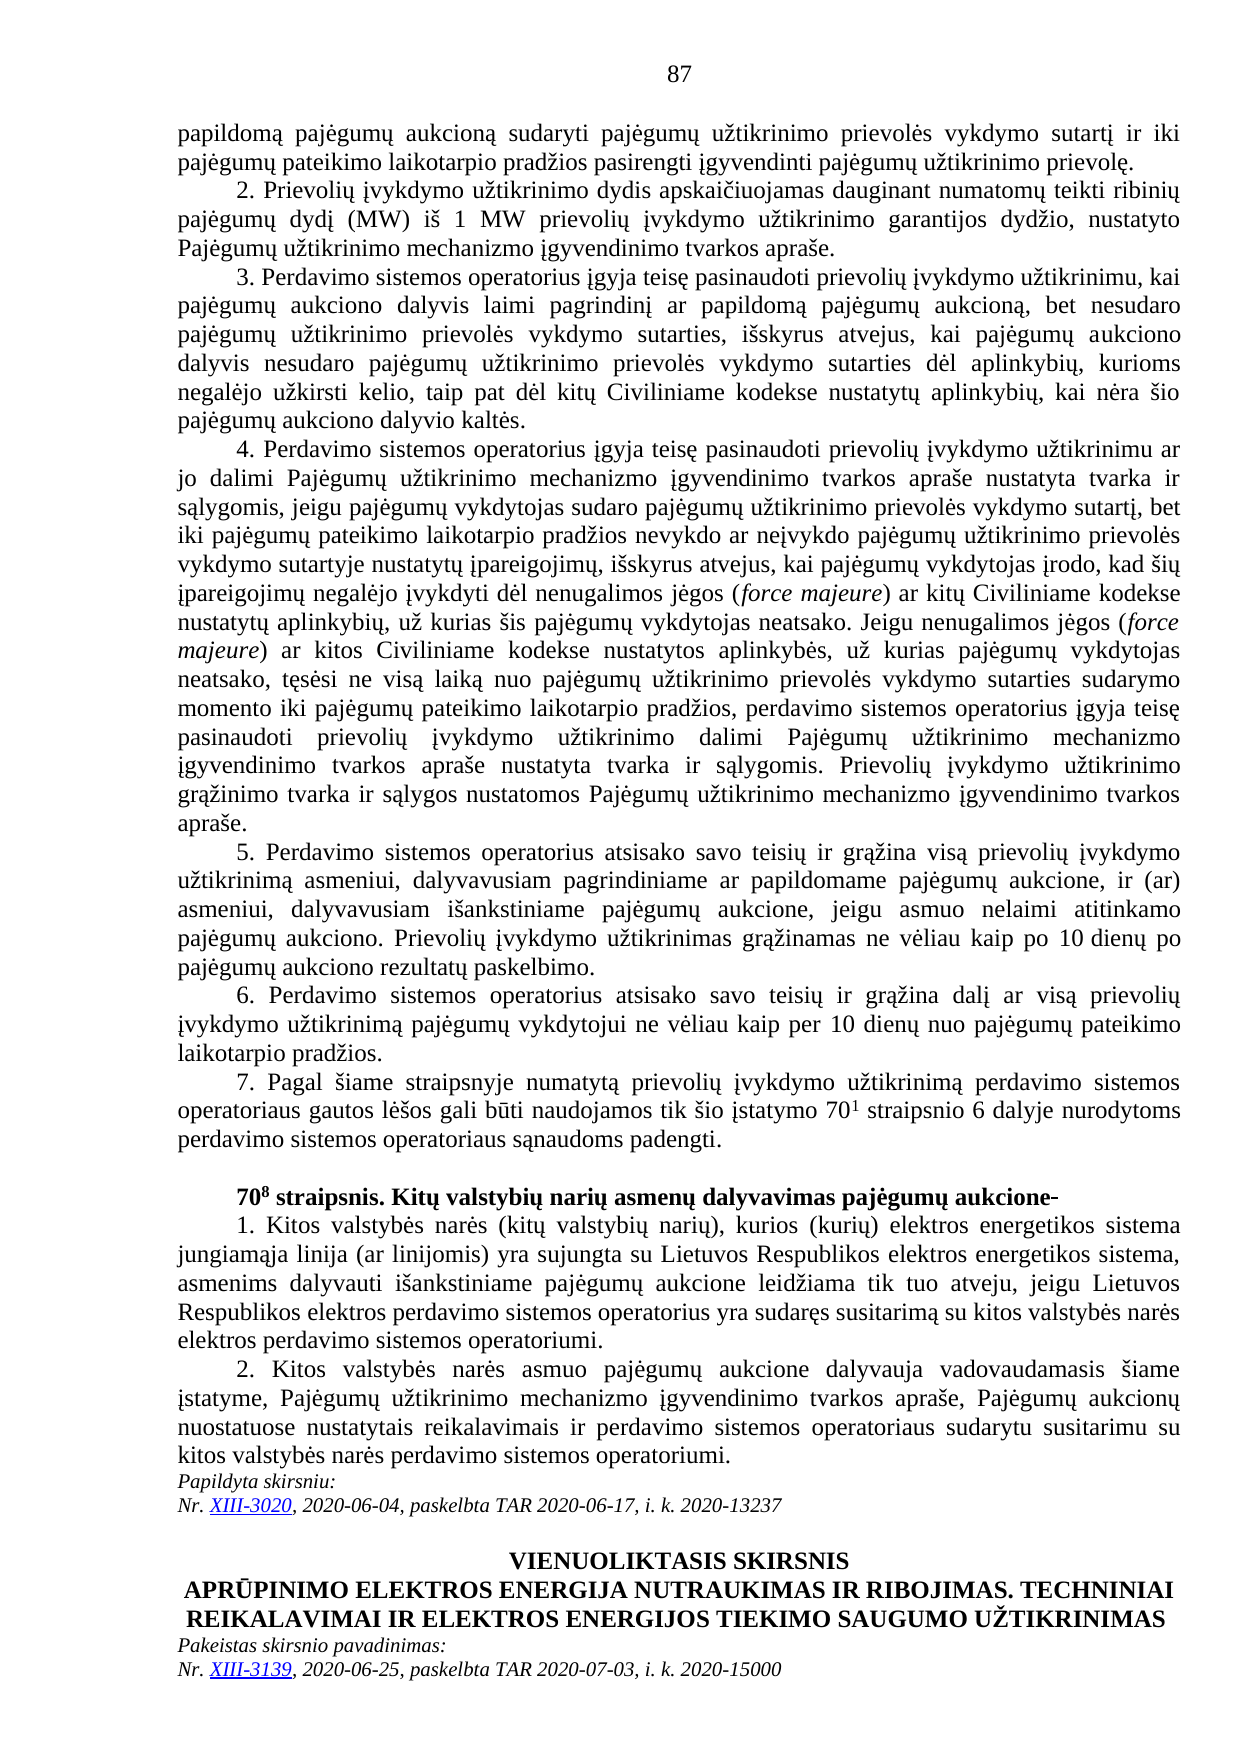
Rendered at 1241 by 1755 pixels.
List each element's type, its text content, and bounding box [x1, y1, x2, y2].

text APRŪPINIMO ELEKTROS ENERGIJA NUTRAUKIMAS IR RIBOJIMAS. TECHNINIAI REIKALAVIMAI IR ELEKTROS ENERGIJOS TIEKIMO SAUGUMO UŽTIKRINIMAS [177, 1575, 1181, 1632]
text Pakeistas skirsnio pavadinimas: [177, 1632, 1181, 1657]
text 5. Perdavimo sistemos operatorius atsisako savo teisių ir grąžina visą prievolių įvykdymo užtikrinimą asmeniui, dalyvavusiam pagrindiniame ar papildomame pajėgumų aukcione, ir (ar) asmeniui, dalyvavusiam išankstiniame pajėgumų aukcione, jeigu asmuo nelaimi atitinkamo pajėgumų aukciono. Prievolių įvykdymo užtikrinimas grąžinamas ne vėliau kaip po 10 dienų po pajėgumų aukciono rezultatų paskelbimo. [177, 837, 1181, 981]
text 2. Kitos valstybės narės asmuo pajėgumų aukcione dalyvauja vadovaudamasis šiame įstatyme, Pajėgumų užtikrinimo mechanizmo įgyvendinimo tvarkos apraše, Pajėgumų aukcionų nuostatuose nustatytais reikalavimais ir perdavimo sistemos operatoriaus sudarytu susitarimu su kitos valstybės narės perdavimo sistemos operatoriumi. [177, 1354, 1181, 1469]
text 3. Perdavimo sistemos operatorius įgyja teisę pasinaudoti prievolių įvykdymo užtikrinimu, kai pajėgumų aukciono dalyvis laimi pagrindinį ar papildomą pajėgumų aukcioną, bet nesudaro pajėgumų užtikrinimo prievolės vykdymo sutarties, išskyrus atvejus, kai pajėgumų aukciono dalyvis nesudaro pajėgumų užtikrinimo prievolės vykdymo sutarties dėl aplinkybių, kurioms negalėjo užkirsti kelio, taip pat dėl kitų Civiliniame kodekse nustatytų aplinkybių, kai nėra šio pajėgumų aukciono dalyvio kaltės. [177, 262, 1181, 434]
text VIENUOLIKTASIS SKIRSNIS [177, 1546, 1181, 1575]
text 7. Pagal šiame straipsnyje numatytą prievolių įvykdymo užtikrinimą perdavimo sistemos operatoriaus gautos lėšos gali būti naudojamos tik šio įstatymo 701 straipsnio 6 dalyje nurodytoms perdavimo sistemos operatoriaus sąnaudoms padengti. [177, 1067, 1181, 1153]
text Nr. XIII-3139, 2020-06-25, paskelbta TAR 2020-07-03, i. k. 2020-15000 [177, 1657, 1181, 1681]
text 2. Prievolių įvykdymo užtikrinimo dydis apskaičiuojamas dauginant numatomų teikti ribinių pajėgumų dydį (MW) iš 1 MW prievolių įvykdymo užtikrinimo garantijos dydžio, nustatyto Pajėgumų užtikrinimo mechanizmo įgyvendinimo tvarkos apraše. [177, 176, 1181, 262]
text papildomą pajėgumų aukcioną sudaryti pajėgumų užtikrinimo prievolės vykdymo sutartį ir iki pajėgumų pateikimo laikotarpio pradžios pasirengti įgyvendinti pajėgumų užtikrinimo prievolę. [177, 118, 1181, 176]
text 708 straipsnis. Kitų valstybių narių asmenų dalyvavimas pajėgumų aukcione [177, 1182, 1181, 1211]
text Papildyta skirsniu: [177, 1469, 1181, 1493]
text 6. Perdavimo sistemos operatorius atsisako savo teisių ir grąžina dalį ar visą prievolių įvykdymo užtikrinimą pajėgumų vykdytojui ne vėliau kaip per 10 dienų nuo pajėgumų pateikimo laikotarpio pradžios. [177, 981, 1181, 1067]
text 4. Perdavimo sistemos operatorius įgyja teisę pasinaudoti prievolių įvykdymo užtikrinimu ar jo dalimi Pajėgumų užtikrinimo mechanizmo įgyvendinimo tvarkos apraše nustatyta tvarka ir sąlygomis, jeigu pajėgumų vykdytojas sudaro pajėgumų užtikrinimo prievolės vykdymo sutartį, bet iki pajėgumų pateikimo laikotarpio pradžios nevykdo ar neįvykdo pajėgumų užtikrinimo prievolės vykdymo sutartyje nustatytų įpareigojimų, išskyrus atvejus, kai pajėgumų vykdytojas įrodo, kad šių įpareigojimų negalėjo įvykdyti dėl nenugalimos jėgos (force majeure) ar kitų Civiliniame kodekse nustatytų aplinkybių, už kurias šis pajėgumų vykdytojas neatsako. Jeigu nenugalimos jėgos (force majeure) ar kitos Civiliniame kodekse nustatytos aplinkybės, už kurias pajėgumų vykdytojas neatsako, tęsėsi ne visą laiką nuo pajėgumų užtikrinimo prievolės vykdymo sutarties sudarymo momento iki pajėgumų pateikimo laikotarpio pradžios, perdavimo sistemos operatorius įgyja teisę pasinaudoti prievolių įvykdymo užtikrinimo dalimi Pajėgumų užtikrinimo mechanizmo įgyvendinimo tvarkos apraše nustatyta tvarka ir sąlygomis. Prievolių įvykdymo užtikrinimo grąžinimo tvarka ir sąlygos nustatomos Pajėgumų užtikrinimo mechanizmo įgyvendinimo tvarkos apraše. [177, 434, 1181, 837]
text Nr. XIII-3020, 2020-06-04, paskelbta TAR 2020-06-17, i. k. 2020-13237 [177, 1493, 1181, 1517]
text 1. Kitos valstybės narės (kitų valstybių narių), kurios (kurių) elektros energetikos sistema jungiamąja linija (ar linijomis) yra sujungta su Lietuvos Respublikos elektros energetikos sistema, asmenims dalyvauti išankstiniame pajėgumų aukcione leidžiama tik tuo atveju, jeigu Lietuvos Respublikos elektros perdavimo sistemos operatorius yra sudaręs susitarimą su kitos valstybės narės elektros perdavimo sistemos operatoriumi. [177, 1211, 1181, 1354]
